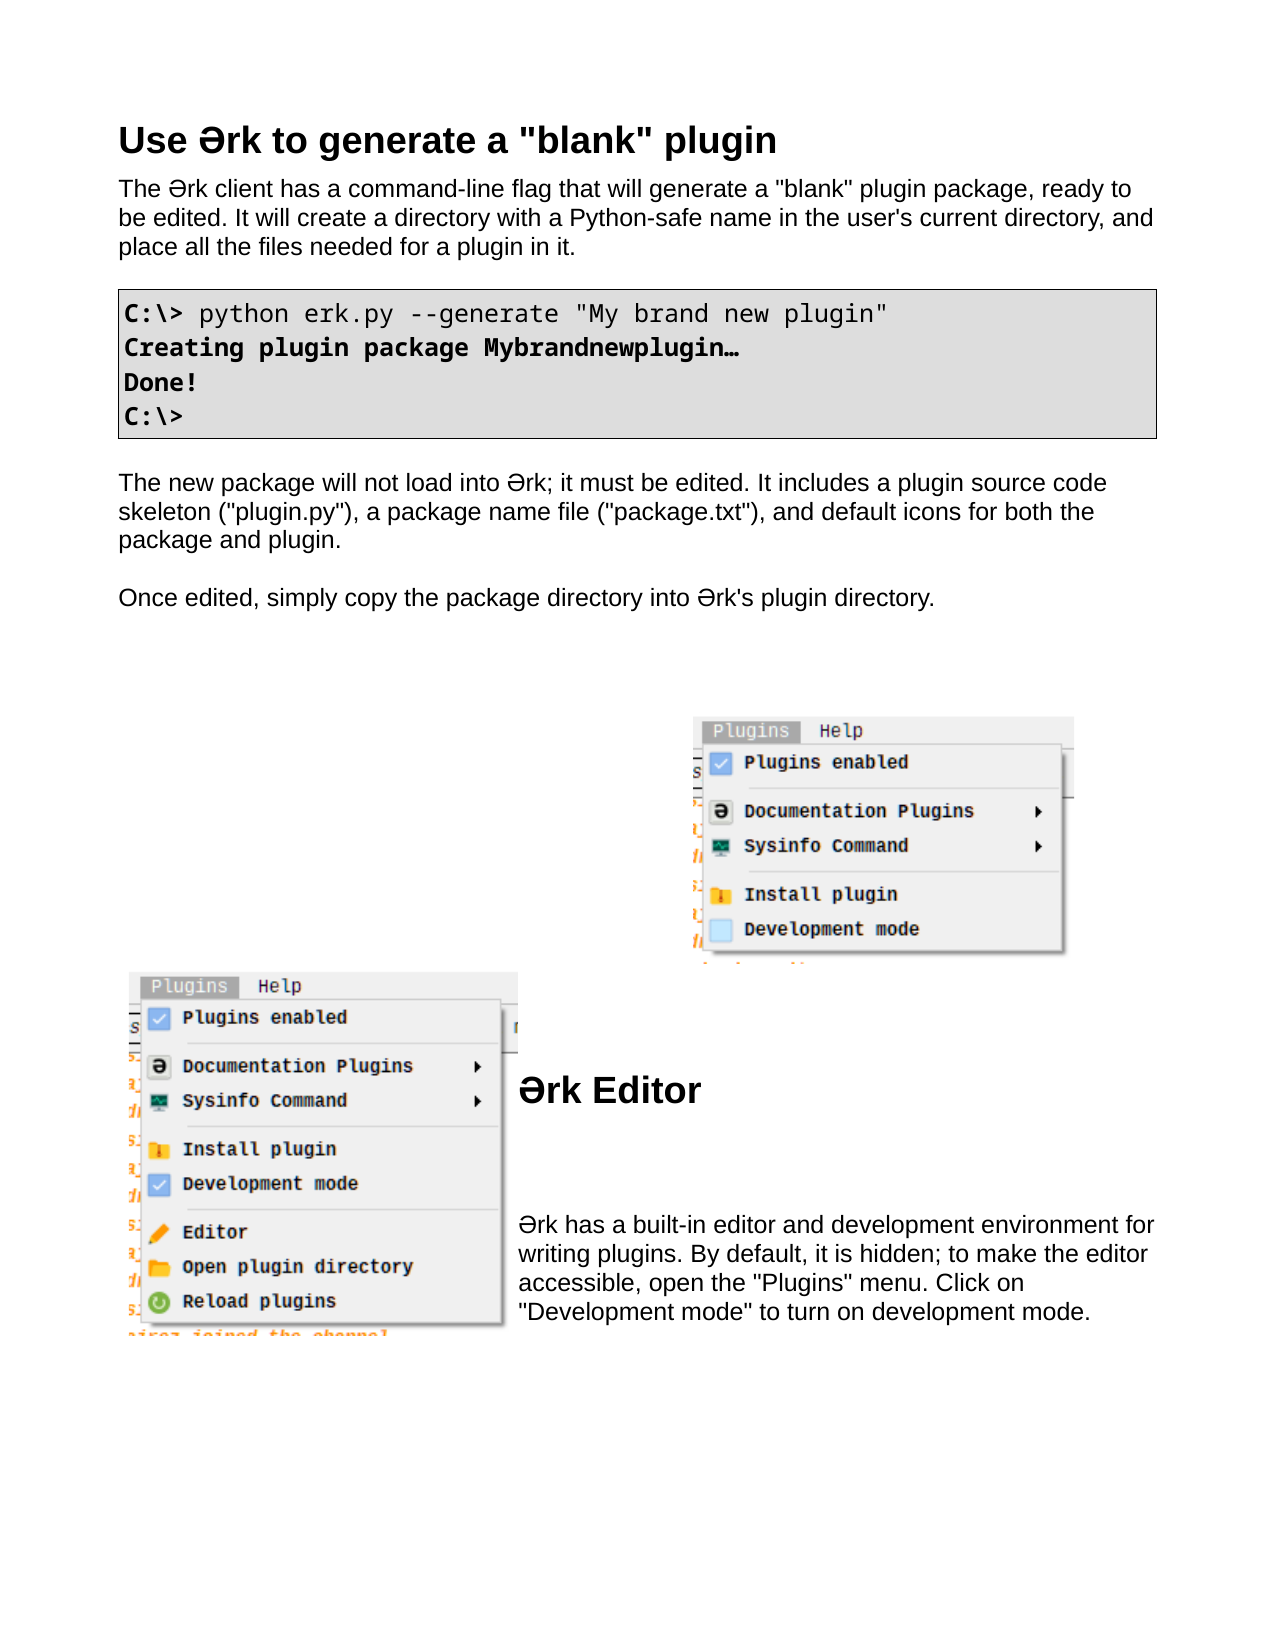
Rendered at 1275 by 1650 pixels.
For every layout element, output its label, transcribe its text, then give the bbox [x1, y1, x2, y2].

subtitle [118, 1068, 128, 1111]
picture [693, 710, 1075, 964]
subtitle Ərk Editor [518, 1068, 1157, 1111]
text The new package will not load into Ərk; it must be edited. It includes a plugin source code skeleton ("plugin.py"), a package name file ("package.txt"), and default icons for both the package and plugin. [118, 468, 1157, 554]
subtitle Use Ərk to generate a "blank" plugin [118, 118, 1157, 162]
text Once edited, simply copy the package directory into Ərk's plugin directory. [118, 583, 1157, 612]
table_header C:\> python erk.py --generate "My brand new plugin" Creating plugin package Mybrandnewplugin… Done! C:\> [119, 290, 1156, 438]
text The Ərk client has a command-line flag that will generate a "blank" plugin package, ready to be edited. It will create a directory with a Python-safe name in the user's current directory, and place all the files needed for a plugin in it. [118, 174, 1157, 261]
picture [128, 967, 518, 1336]
text Ərk has a built-in editor and development environment for writing plugins. By default, it is hidden; to make the editor accessible, open the "Plugins" menu. Click on "Development mode" to turn on development mode. [518, 1210, 1157, 1325]
